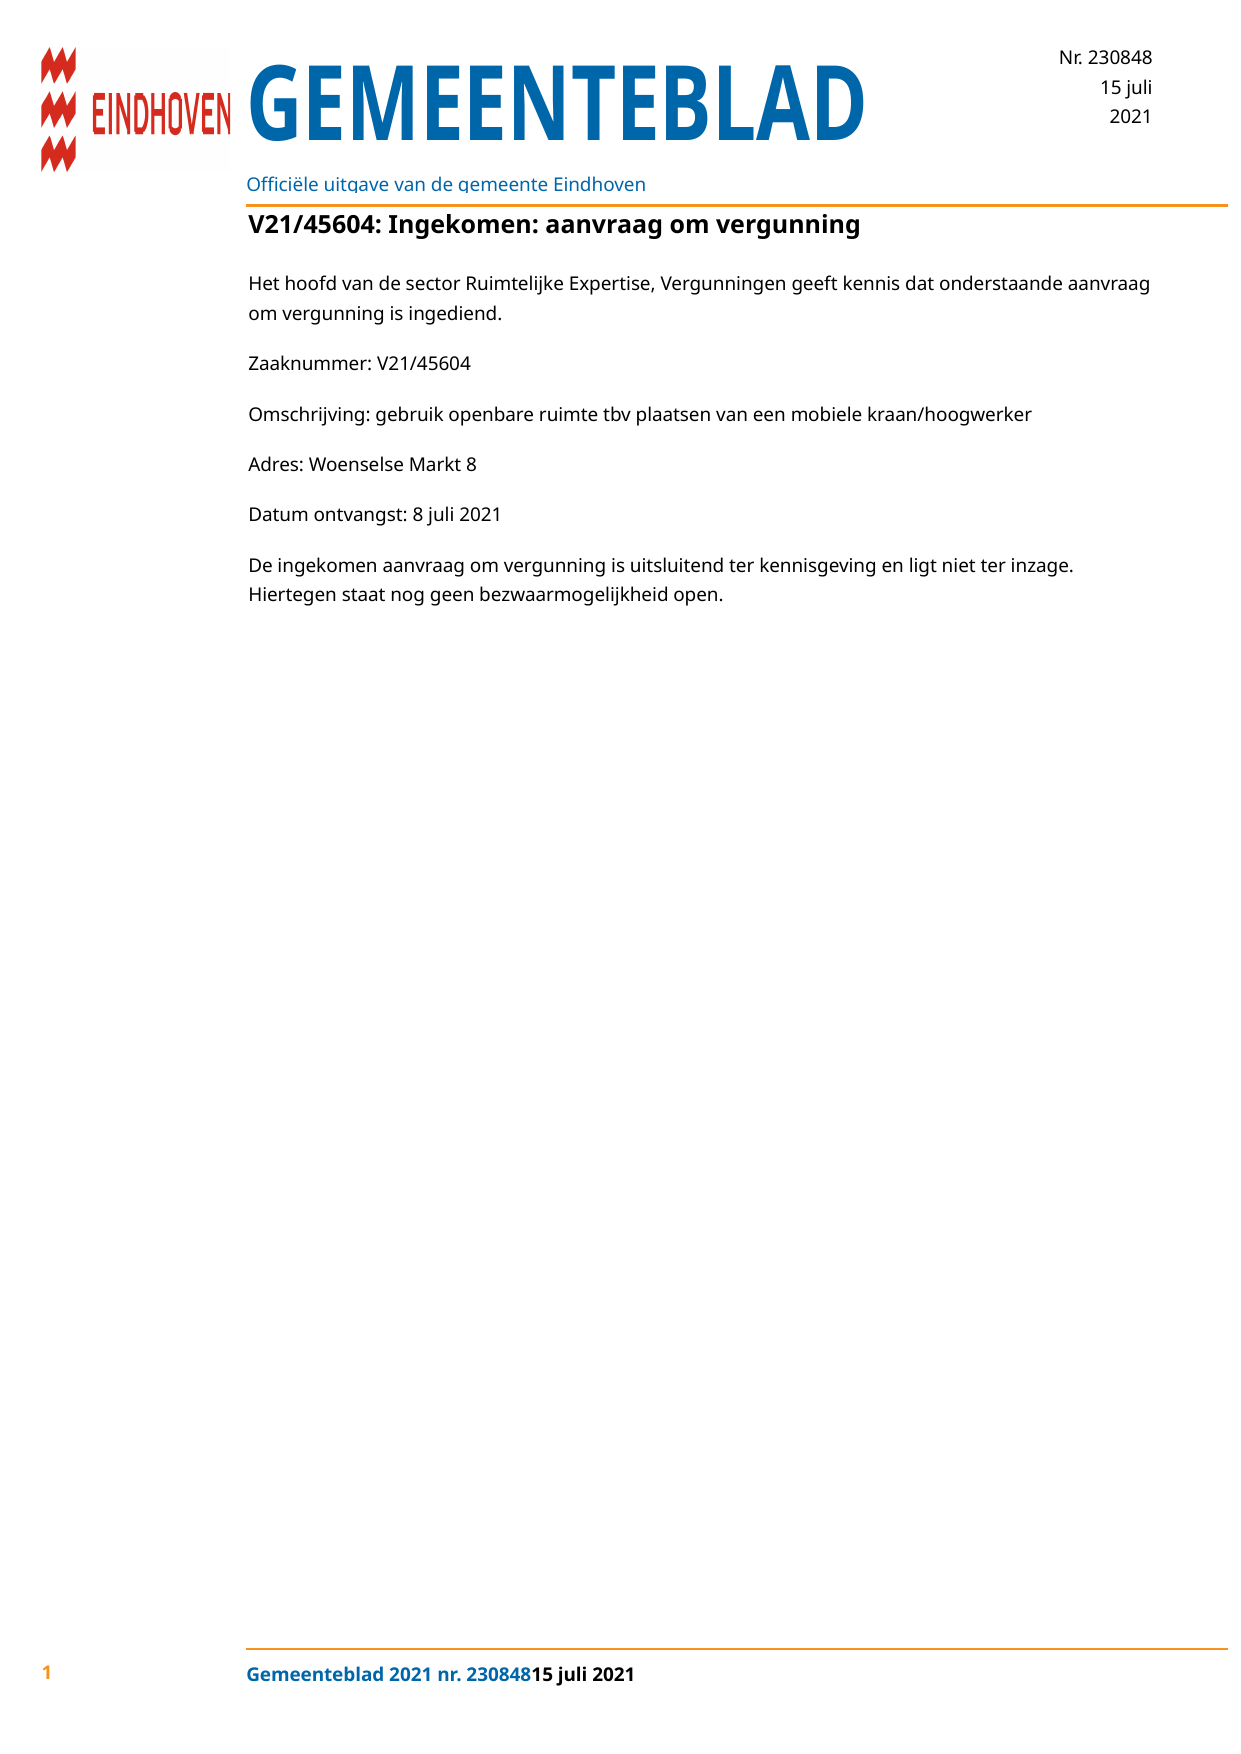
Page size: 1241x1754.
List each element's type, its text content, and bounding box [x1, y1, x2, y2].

text Datum ontvangst: 8 juli 2021 [248, 502, 1152, 527]
text Het hoofd van de sector Ruimtelijke Expertise, Vergunningen geeft kennis dat onderstaande aanvraag om vergunning is ingediend. [248, 270, 1152, 326]
text Zaaknummer: V21/45604 [248, 350, 1152, 376]
text V21/45604: Ingekomen: aanvraag om vergunning [248, 207, 1152, 241]
text De ingekomen aanvraag om vergunning is uitsluitend ter kennisgeving en ligt niet ter inzage. Hiertegen staat nog geen bezwaarmogelijkheid open. [248, 552, 1152, 607]
text Adres: Woenselse Markt 8 [248, 451, 1152, 477]
picture [41, 47, 231, 172]
text Omschrijving: gebruik openbare ruimte tbv plaatsen van een mobiele kraan/hoogwerker [248, 401, 1152, 426]
